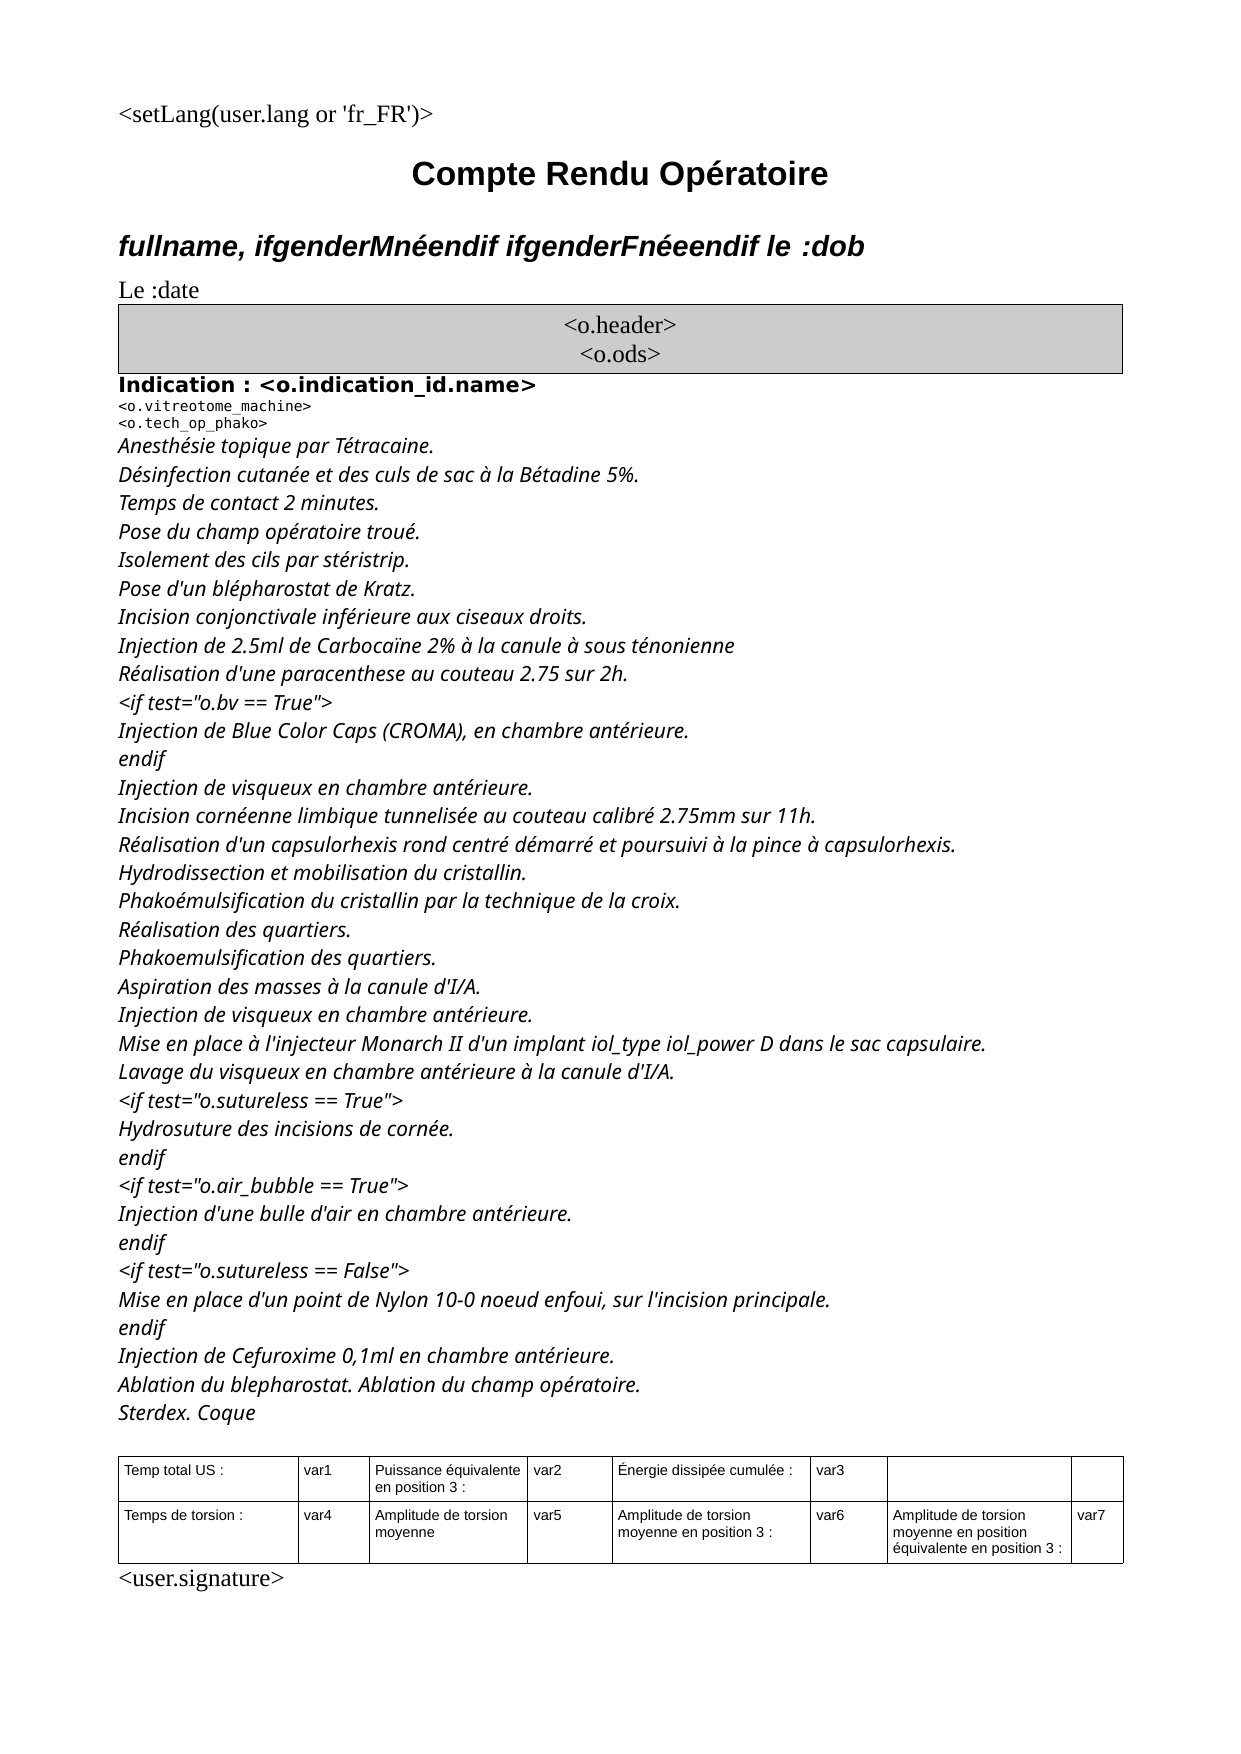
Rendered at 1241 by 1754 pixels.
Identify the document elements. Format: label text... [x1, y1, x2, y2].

text <if test="o.sutureless == True"> [118, 1086, 1122, 1114]
text Indication : <o.indication_id.name> [118, 374, 1122, 398]
text Phakoemulsification des quartiers. [118, 943, 1122, 972]
table_cell Temps de torsion : [119, 1502, 298, 1563]
text Pose d'un blépharostat de Kratz. [118, 574, 1122, 602]
text Hydrosuture des incisions de cornée. [118, 1114, 1122, 1143]
text Lavage du visqueux en chambre antérieure à la canule d'I/A. [118, 1057, 1122, 1086]
subtitle fullname, ifgenderMnéendif ifgenderFnéeendif le :dob [118, 229, 1122, 263]
text Injection de Blue Color Caps (CROMA), en chambre antérieure. [118, 716, 1122, 744]
table_cell Amplitude de torsion moyenne en position équivalente en position 3 : [888, 1502, 1071, 1563]
text Mise en place à l'injecteur Monarch II d'un implant iol_type iol_power D dans le sac capsulaire. [118, 1029, 1122, 1057]
text Sterdex. Coque [118, 1398, 1122, 1427]
text Réalisation d'un capsulorhexis rond centré démarré et poursuivi à la pince à capsulorhexis. [118, 830, 1122, 858]
text Injection de visqueux en chambre antérieure. [118, 1000, 1122, 1029]
text Temps de contact 2 minutes. [118, 488, 1122, 517]
table_header [888, 1457, 1071, 1501]
text <setLang(user.lang or 'fr_FR')> [118, 99, 1122, 128]
text endif [118, 1313, 1122, 1342]
table_header var1 [299, 1457, 369, 1501]
text Désinfection cutanée et des culs de sac à la Bétadine 5%. [118, 460, 1122, 488]
text <o.vitreotome_machine> [118, 398, 1122, 415]
subtitle Compte Rendu Opératoire [118, 153, 1122, 192]
text <if test="o.sutureless == False"> [118, 1256, 1122, 1285]
text endif [118, 744, 1122, 773]
table_cell Amplitude de torsion moyenne [370, 1502, 527, 1563]
text Isolement des cils par stéristrip. [118, 545, 1122, 574]
table_cell var4 [299, 1502, 369, 1563]
text Injection de 2.5ml de Carbocaïne 2% à la canule à sous ténonienne [118, 631, 1122, 659]
text Incision cornéenne limbique tunnelisée au couteau calibré 2.75mm sur 11h. [118, 801, 1122, 830]
table_header var2 [528, 1457, 612, 1501]
text Hydrodissection et mobilisation du cristallin. [118, 858, 1122, 887]
text Le :date [118, 276, 1122, 304]
table_cell Amplitude de torsion moyenne en position 3 : [613, 1502, 810, 1563]
text Phakoémulsification du cristallin par la technique de la croix. [118, 887, 1122, 915]
table_header <o.header> <o.ods> [119, 305, 1122, 373]
table_header Puissance équivalente en position 3 : [370, 1457, 527, 1501]
table_cell var6 [811, 1502, 887, 1563]
text <o.tech_op_phako> [118, 415, 1122, 432]
text Pose du champ opératoire troué. [118, 517, 1122, 545]
table_header var3 [811, 1457, 887, 1501]
text Ablation du blepharostat. Ablation du champ opératoire. [118, 1370, 1122, 1398]
text endif [118, 1143, 1122, 1171]
text Mise en place d'un point de Nylon 10-0 noeud enfoui, sur l'incision principale. [118, 1285, 1122, 1313]
table_header Énergie dissipée cumulée : [613, 1457, 810, 1501]
table_cell var7 [1072, 1502, 1123, 1563]
table_header Temp total US : [119, 1457, 298, 1501]
text Réalisation d'une paracenthese au couteau 2.75 sur 2h. [118, 659, 1122, 688]
text Injection d'une bulle d'air en chambre antérieure. [118, 1199, 1122, 1228]
text endif [118, 1228, 1122, 1256]
text Injection de Cefuroxime 0,1ml en chambre antérieure. [118, 1342, 1122, 1370]
text <user.signature> [118, 1564, 1122, 1592]
text Incision conjonctivale inférieure aux ciseaux droits. [118, 602, 1122, 631]
text Injection de visqueux en chambre antérieure. [118, 773, 1122, 801]
text <if test="o.air_bubble == True"> [118, 1171, 1122, 1199]
text Anesthésie topique par Tétracaine. [118, 432, 1122, 460]
table_cell var5 [528, 1502, 612, 1563]
text <if test="o.bv == True"> [118, 688, 1122, 716]
table_header [1072, 1457, 1123, 1501]
text Aspiration des masses à la canule d'I/A. [118, 972, 1122, 1000]
text Réalisation des quartiers. [118, 915, 1122, 943]
